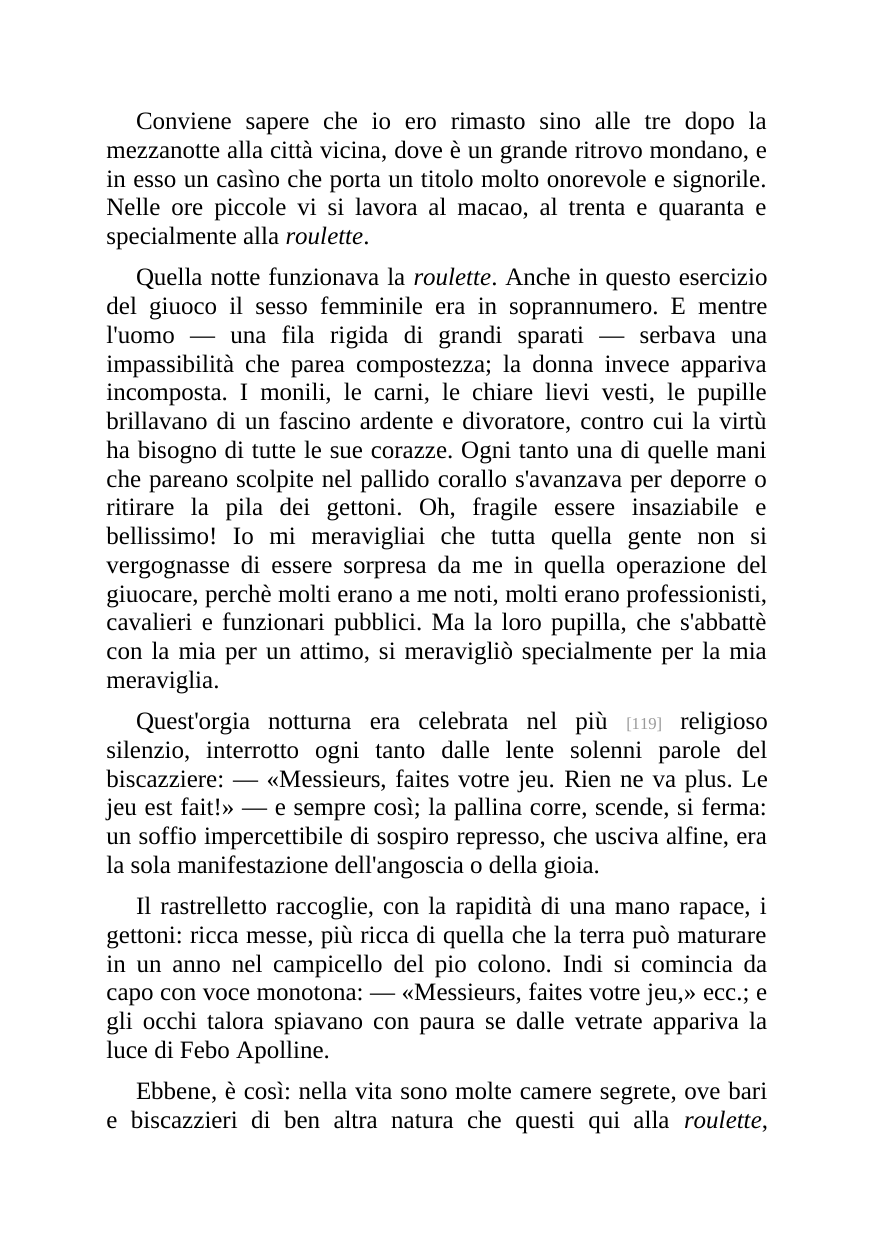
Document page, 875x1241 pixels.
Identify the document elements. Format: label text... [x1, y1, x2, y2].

text Quest'orgia notturna era celebrata nel più [119] religioso silenzio, interrotto ogni tanto dalle lente solenni parole del biscazziere: — «Messieurs, faites votre jeu. Rien ne va plus. Le jeu est fait!» — e sempre così; la pallina corre, scende, si ferma: un soffio impercettibile di sospiro represso, che usciva alfine, era la sola manifestazione dell'angoscia o della gioia. [106, 706, 768, 879]
text Ebbene, è così: nella vita sono molte camere segrete, ove bari e biscazzieri di ben altra natura che questi qui alla roulette, [106, 1076, 768, 1134]
text Il rastrelletto raccoglie, con la rapidità di una mano rapace, i gettoni: ricca messe, più ricca di quella che la terra può maturare in un anno nel campicello del pio colono. Indi si comincia da capo con voce monotona: — «Messieurs, faites votre jeu,» ecc.; e gli occhi talora spiavano con paura se dalle vetrate appariva la luce di Febo Apolline. [106, 891, 768, 1064]
text Quella notte funzionava la roulette. Anche in questo esercizio del giuoco il sesso femminile era in soprannumero. E mentre l'uomo — una fila rigida di grandi sparati — serbava una impassibilità che parea compostezza; la donna invece appariva incomposta. I monili, le carni, le chiare lievi vesti, le pupille brillavano di un fascino ardente e divoratore, contro cui la virtù ha bisogno di tutte le sue corazze. Ogni tanto una di quelle mani che pareano scolpite nel pallido corallo s'avanzava per deporre o ritirare la pila dei gettoni. Oh, fragile essere insaziabile e bellissimo! Io mi meravigliai che tutta quella gente non si vergognasse di essere sorpresa da me in quella operazione del giuocare, perchè molti erano a me noti, molti erano professionisti, cavalieri e funzionari pubblici. Ma la loro pupilla, che s'abbattè con la mia per un attimo, si meravigliò specialmente per la mia meraviglia. [106, 262, 768, 694]
text Conviene sapere che io ero rimasto sino alle tre dopo la mezzanotte alla città vicina, dove è un grande ritrovo mondano, e in esso un casìno che porta un titolo molto onorevole e signorile. Nelle ore piccole vi si lavora al macao, al trenta e quaranta e specialmente alla roulette. [106, 106, 768, 250]
